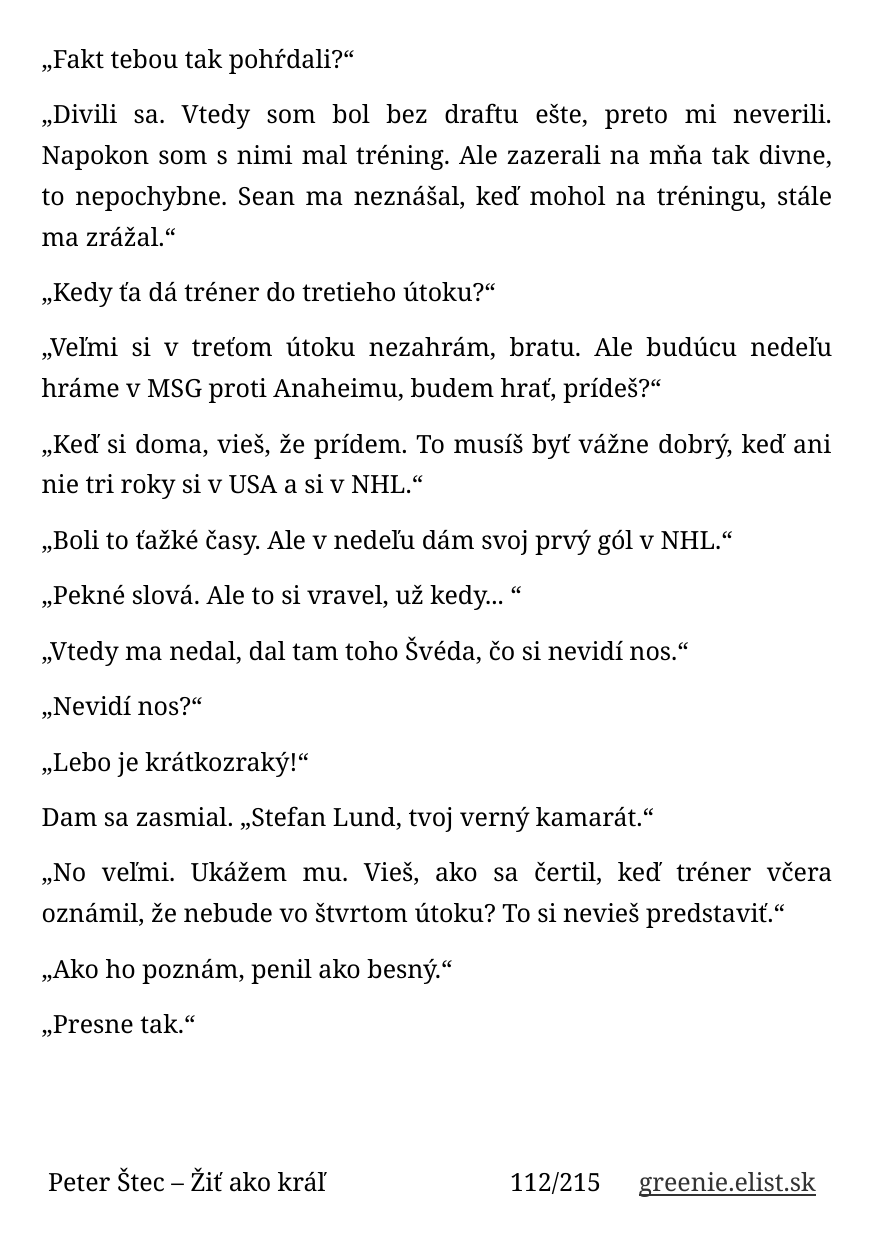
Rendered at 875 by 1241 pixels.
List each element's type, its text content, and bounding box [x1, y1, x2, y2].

text „Vtedy ma nedal, dal tam toho Švéda, čo si nevidí nos.“ [41, 633, 833, 667]
text „Kedy ťa dá tréner do tretieho útoku?“ [41, 275, 833, 309]
text „Veľmi si v treťom útoku nezahrám, bratu. Ale budúcu nedeľu hráme v MSG proti Anaheimu, budem hrať, prídeš?“ [41, 330, 833, 405]
text „No veľmi. Ukážem mu. Vieš, ako sa čertil, keď tréner včera oznámil, že nebude vo štvrtom útoku? To si nevieš predstaviť.“ [41, 855, 833, 930]
text „Nevidí nos?“ [41, 689, 833, 723]
text „Pekné slová. Ale to si vravel, už kedy... “ [41, 578, 833, 612]
text Dam sa zasmial. „Stefan Lund, tvoj verný kamarát.“ [41, 800, 833, 834]
text „Boli to ťažké časy. Ale v nedeľu dám svoj prvý gól v NHL.“ [41, 523, 833, 557]
text „Divili sa. Vtedy som bol bez draftu ešte, preto mi neverili. Napokon som s nimi mal tréning. Ale zazerali na mňa tak divne, to nepochybne. Sean ma neznášal, keď mohol na tréningu, stále ma zrážal.“ [41, 97, 833, 253]
text „Fakt tebou tak pohŕdali?“ [41, 41, 833, 75]
text „Presne tak.“ [41, 1007, 833, 1041]
text „Keď si doma, vieš, že prídem. To musíš byť vážne dobrý, keď ani nie tri roky si v USA a si v NHL.“ [41, 426, 833, 501]
text „Ako ho poznám, penil ako besný.“ [41, 951, 833, 985]
text „Lebo je krátkozraký!“ [41, 744, 833, 778]
